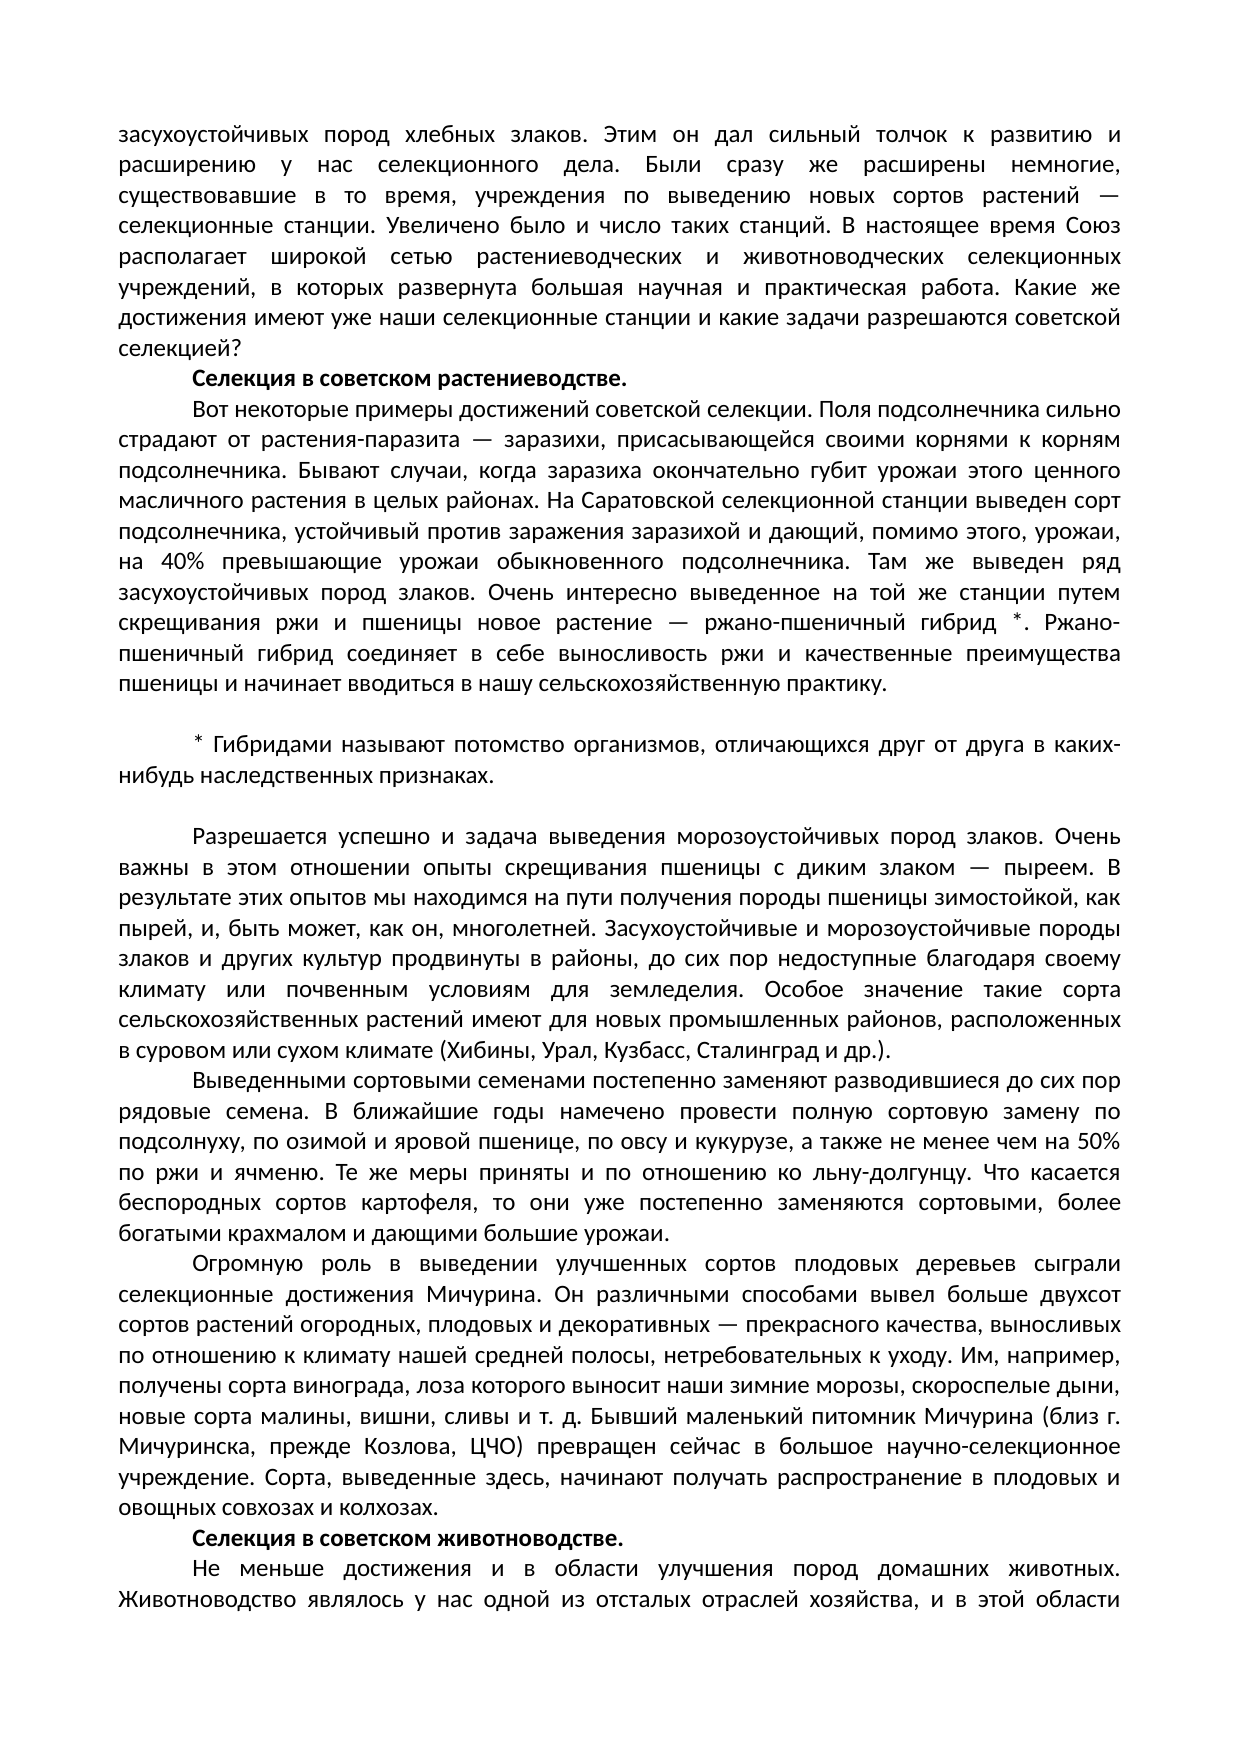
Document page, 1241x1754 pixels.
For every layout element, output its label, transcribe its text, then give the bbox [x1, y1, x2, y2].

text засухоустойчивых пород хлебных злаков. Этим он дал сильный толчок к развитию и расширению у нас селекционного дела. Были сразу же расширены немногие, существовавшие в то время, учреждения по выведению новых сортов растений — селекционные станции. Увеличено было и число таких станций. В настоящее время Союз располагает широкой сетью растениеводческих и животноводческих селекционных учреждений, в которых развернута большая научная и практическая работа. Какие же достижения имеют уже наши селекционные станции и какие задачи разрешаются советской селекцией? [118, 118, 1122, 362]
text Выведенными сортовыми семенами постепенно заменяют разводившиеся до сих пор рядовые семена. В ближайшие годы намечено провести полную сортовую замену по подсолнуху, по озимой и яровой пшенице, по овсу и кукурузе, а также не менее чем на 50% по ржи и ячменю. Те же меры приняты и по отношению ко льну-долгунцу. Что касается беспородных сортов картофеля, то они уже постепенно заменяются сортовыми, более богатыми крахмалом и дающими большие урожаи. [118, 1064, 1122, 1247]
text Огромную роль в выведении улучшенных сортов плодовых деревьев сыграли селекционные достижения Мичурина. Он различными способами вывел больше двухсот сортов растений огородных, плодовых и декоративных — прекрасного качества, выносливых по отношению к климату нашей средней полосы, нетребовательных к уходу. Им, например, получены сорта винограда, лоза которого выносит наши зимние морозы, скороспелые дыни, новые сорта малины, вишни, сливы и т. д. Бывший маленький питомник Мичурина (близ г. Мичуринска, прежде Козлова, ЦЧО) превращен сейчас в большое научно-селекционное учреждение. Сорта, выведенные здесь, начинают получать распространение в плодовых и овощных совхозах и колхозах. [118, 1247, 1122, 1522]
text Вот некоторые примеры достижений советской селекции. Поля подсолнечника сильно страдают от растения-паразита — заразихи, присасывающейся своими корнями к корням подсолнечника. Бывают случаи, когда заразиха окончательно губит урожаи этого ценного масличного растения в целых районах. На Саратовской селекционной станции выведен сорт подсолнечника, устойчивый против заражения заразихой и дающий, помимо этого, урожаи, на 40% превышающие урожаи обыкновенного подсолнечника. Там же выведен ряд засухоустойчивых пород злаков. Очень интересно выведенное на той же станции путем скрещивания ржи и пшеницы новое растение — ржано-пшеничный гибрид *. Ржано-пшеничный гибрид соединяет в себе выносливость ржи и качественные преимущества пшеницы и начинает вводиться в нашу сельскохозяйственную практику. [118, 393, 1122, 698]
text Селекция в советском животноводстве. [118, 1522, 1122, 1553]
text * Гибридами называют потомство организмов, отличающихся друг от друга в каких-нибудь наследственных признаках. [118, 728, 1122, 789]
text Не меньше достижения и в области улучшения пород домашних животных. Животноводство являлось у нас одной из отсталых отраслей хозяйства, и в этой области [118, 1553, 1122, 1614]
text Разрешается успешно и задача выведения морозоустойчивых пород злаков. Очень важны в этом отношении опыты скрещивания пшеницы с диким злаком — пыреем. В результате этих опытов мы находимся на пути получения породы пшеницы зимостойкой, как пырей, и, быть может, как он, многолетней. Засухоустойчивые и морозоустойчивые породы злаков и других культур продвинуты в районы, до сих пор недоступные благодаря своему климату или почвенным условиям для земледелия. Особое значение такие сорта сельскохозяйственных растений имеют для новых промышленных районов, расположенных в суровом или сухом климате (Хибины, Урал, Кузбасс, Сталинград и др.). [118, 820, 1122, 1064]
text Селекция в советском растениеводстве. [118, 362, 1122, 393]
